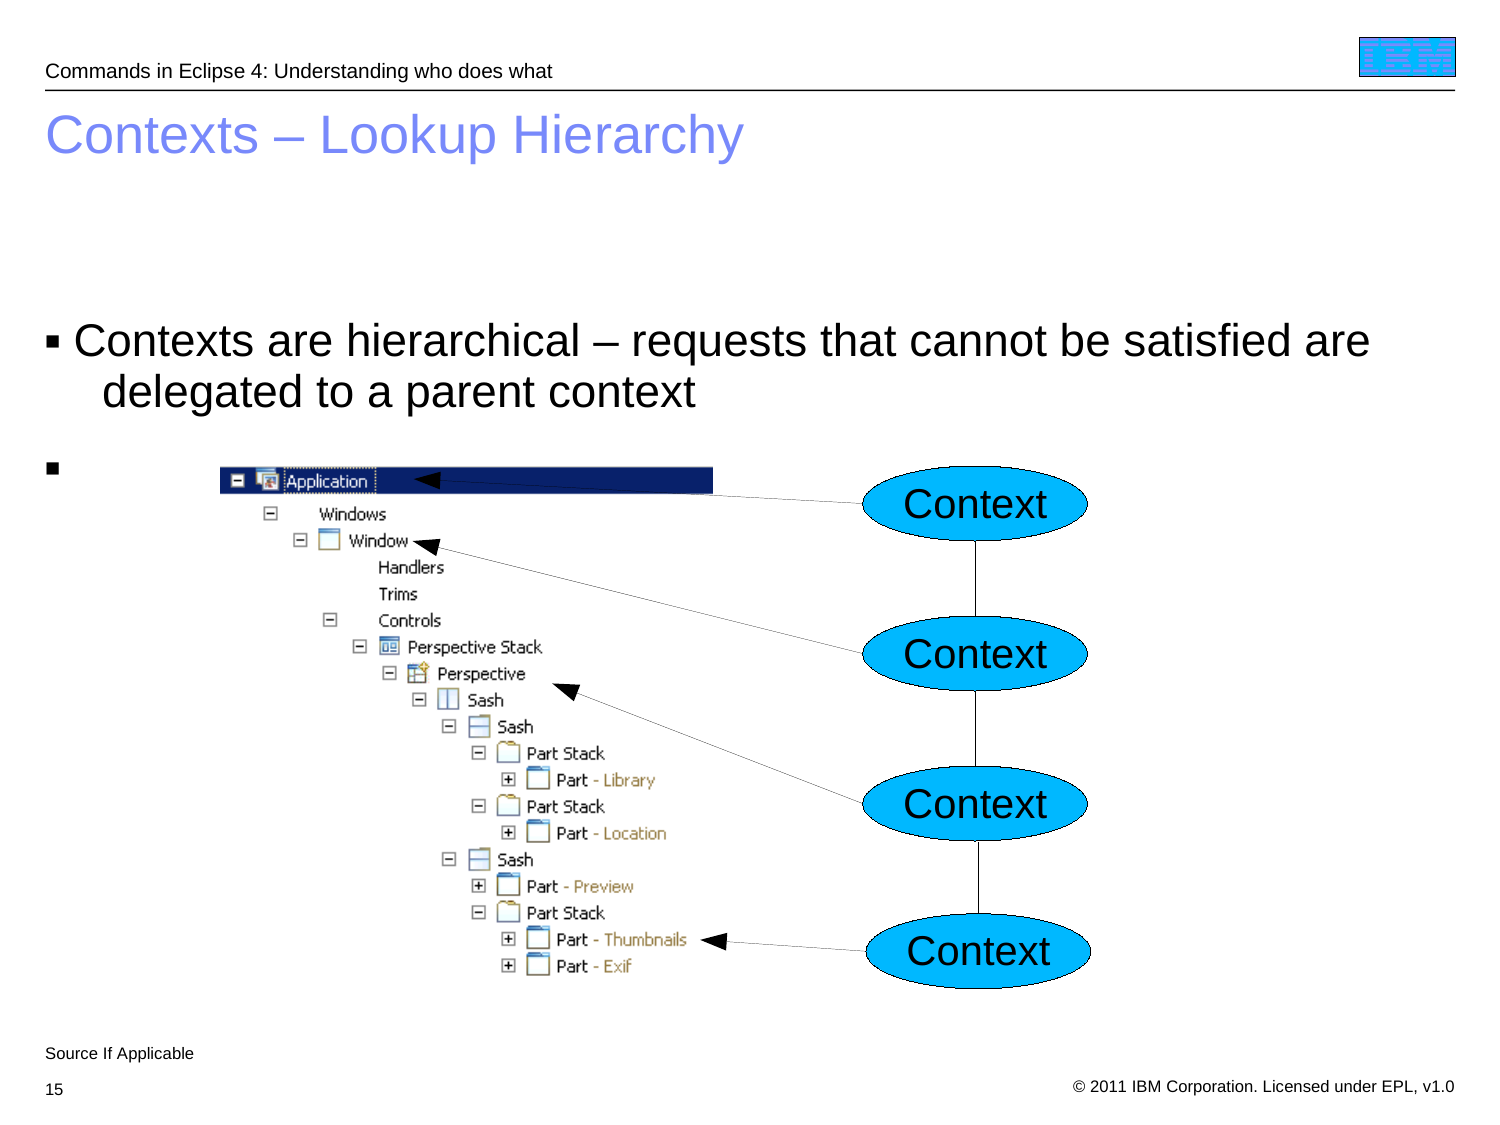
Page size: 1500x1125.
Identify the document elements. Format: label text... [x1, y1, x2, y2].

title Contexts – Lookup Hierarchy [30, 97, 1456, 218]
text_box Context [865, 913, 1091, 989]
picture [220, 466, 713, 990]
text_box Commands in Eclipse 4: Understanding who does what [30, 37, 1306, 83]
text_box Context [862, 766, 1088, 842]
text_box Source If Applicable [30, 1021, 1441, 1072]
text_box Context [862, 466, 1088, 542]
list Contexts are hierarchical – requests that cannot be satisfied are delegated to a parent context [30, 307, 1456, 1058]
text_box Context [862, 616, 1088, 692]
